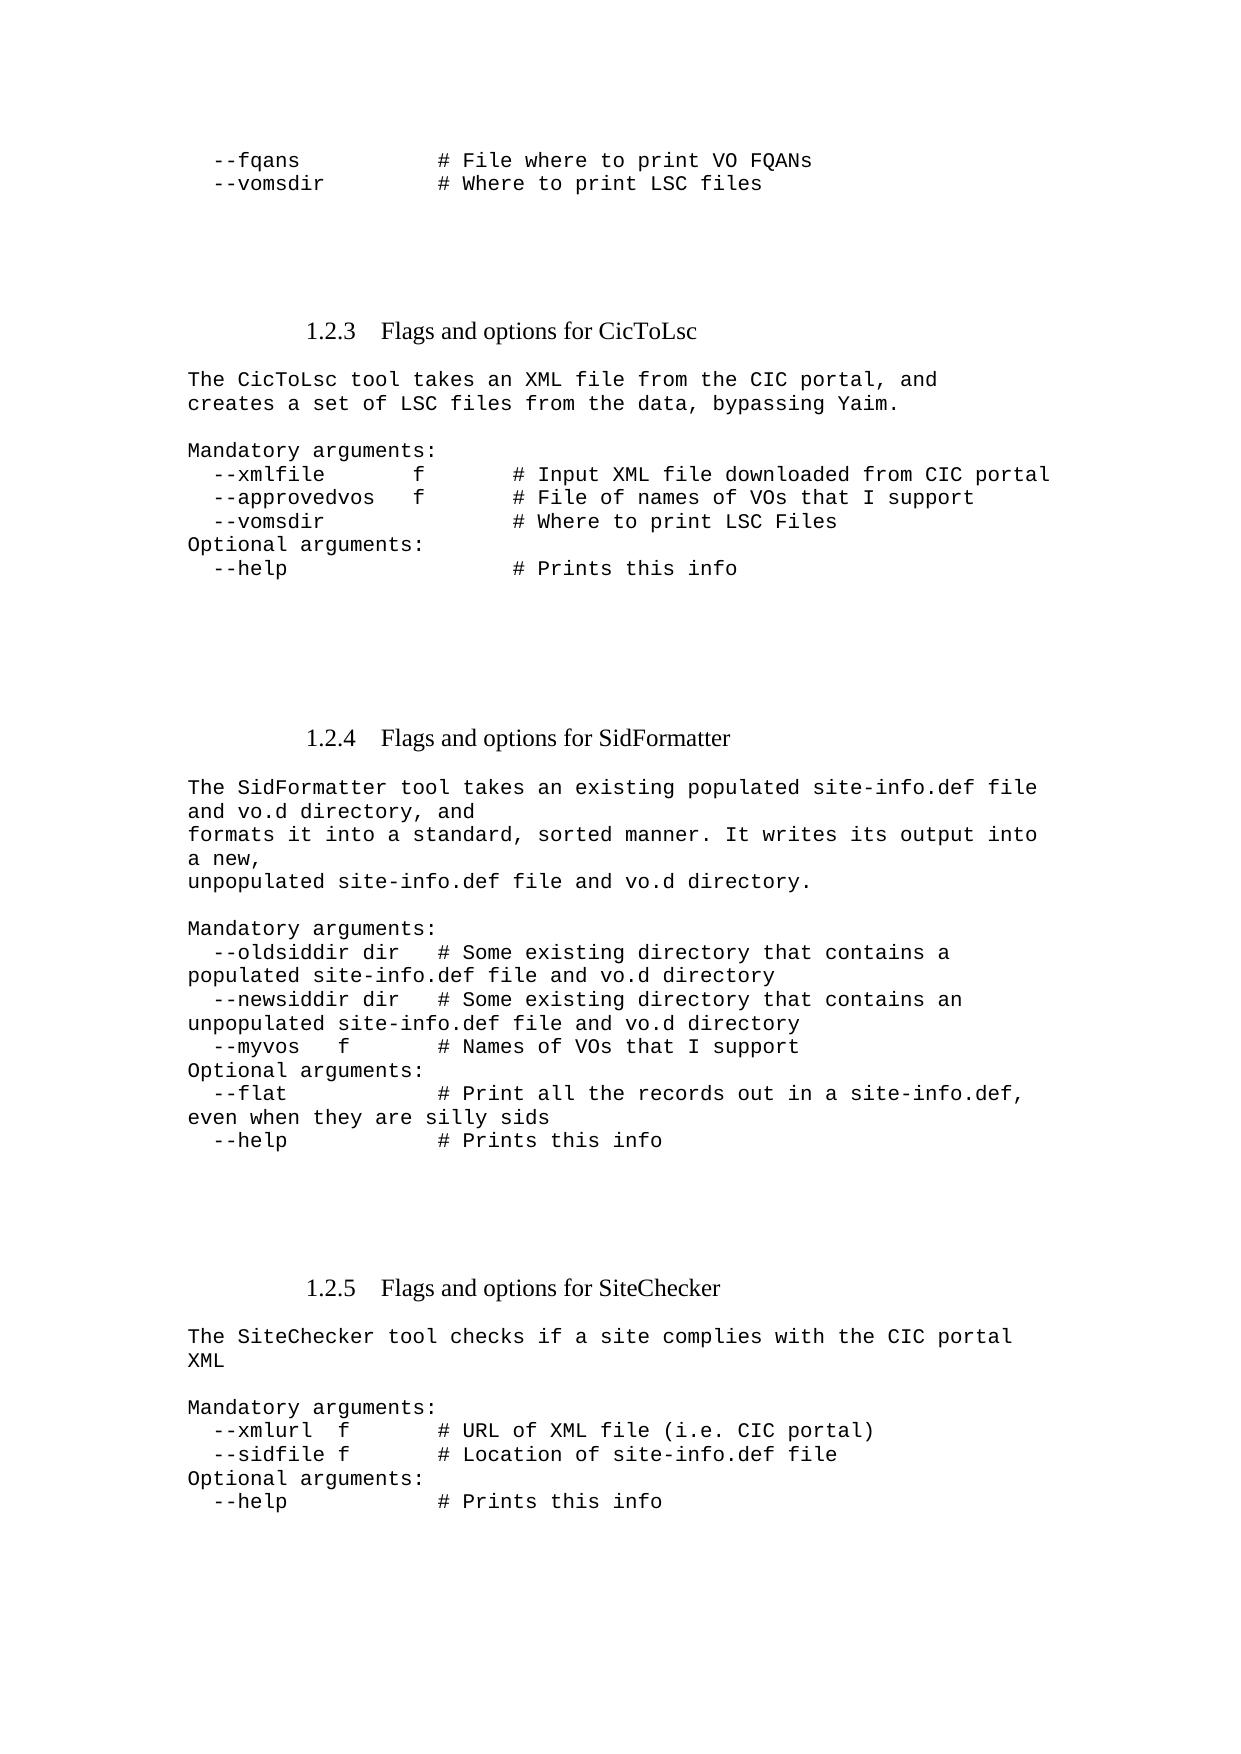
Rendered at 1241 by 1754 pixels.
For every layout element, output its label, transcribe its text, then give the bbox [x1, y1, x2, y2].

text --help # Prints this info [187, 558, 1053, 581]
subtitle Flags and options for SiteChecker [306, 1274, 934, 1301]
text --xmlurl f # URL of XML file (i.e. CIC portal) [187, 1421, 1053, 1444]
subtitle Flags and options for CicToLsc [306, 317, 934, 344]
text --sidfile f # Location of site-info.def file [187, 1444, 1053, 1468]
text Optional arguments: [187, 1060, 1053, 1083]
text --oldsiddir dir # Some existing directory that contains a populated site-info.def file and vo.d directory [187, 942, 1053, 989]
text --newsiddir dir # Some existing directory that contains an unpopulated site-info.def file and vo.d directory [187, 989, 1053, 1036]
text unpopulated site-info.def file and vo.d directory. [187, 871, 1053, 895]
text creates a set of LSC files from the data, bypassing Yaim. [187, 393, 1053, 417]
text --help # Prints this info [187, 1491, 1053, 1515]
text Optional arguments: [187, 1468, 1053, 1491]
text The SiteChecker tool checks if a site complies with the CIC portal XML [187, 1326, 1053, 1373]
text --fqans # File where to print VO FQANs [187, 150, 1053, 173]
subtitle Flags and options for SidFormatter [306, 724, 934, 752]
text The CicToLsc tool takes an XML file from the CIC portal, and [187, 369, 1053, 393]
text --vomsdir # Where to print LSC Files [187, 511, 1053, 534]
text Optional arguments: [187, 534, 1053, 558]
text --help # Prints this info [187, 1130, 1053, 1154]
text --myvos f # Names of VOs that I support [187, 1036, 1053, 1060]
text --vomsdir # Where to print LSC files [187, 173, 1053, 197]
text Mandatory arguments: [187, 918, 1053, 942]
text formats it into a standard, sorted manner. It writes its output into a new, [187, 824, 1053, 871]
text --flat # Print all the records out in a site-info.def, even when they are silly sids [187, 1083, 1053, 1130]
text The SidFormatter tool takes an existing populated site-info.def file and vo.d directory, and [187, 777, 1053, 824]
text --xmlfile f # Input XML file downloaded from CIC portal [187, 464, 1053, 487]
text Mandatory arguments: [187, 440, 1053, 464]
text Mandatory arguments: [187, 1397, 1053, 1421]
text --approvedvos f # File of names of VOs that I support [187, 487, 1053, 511]
